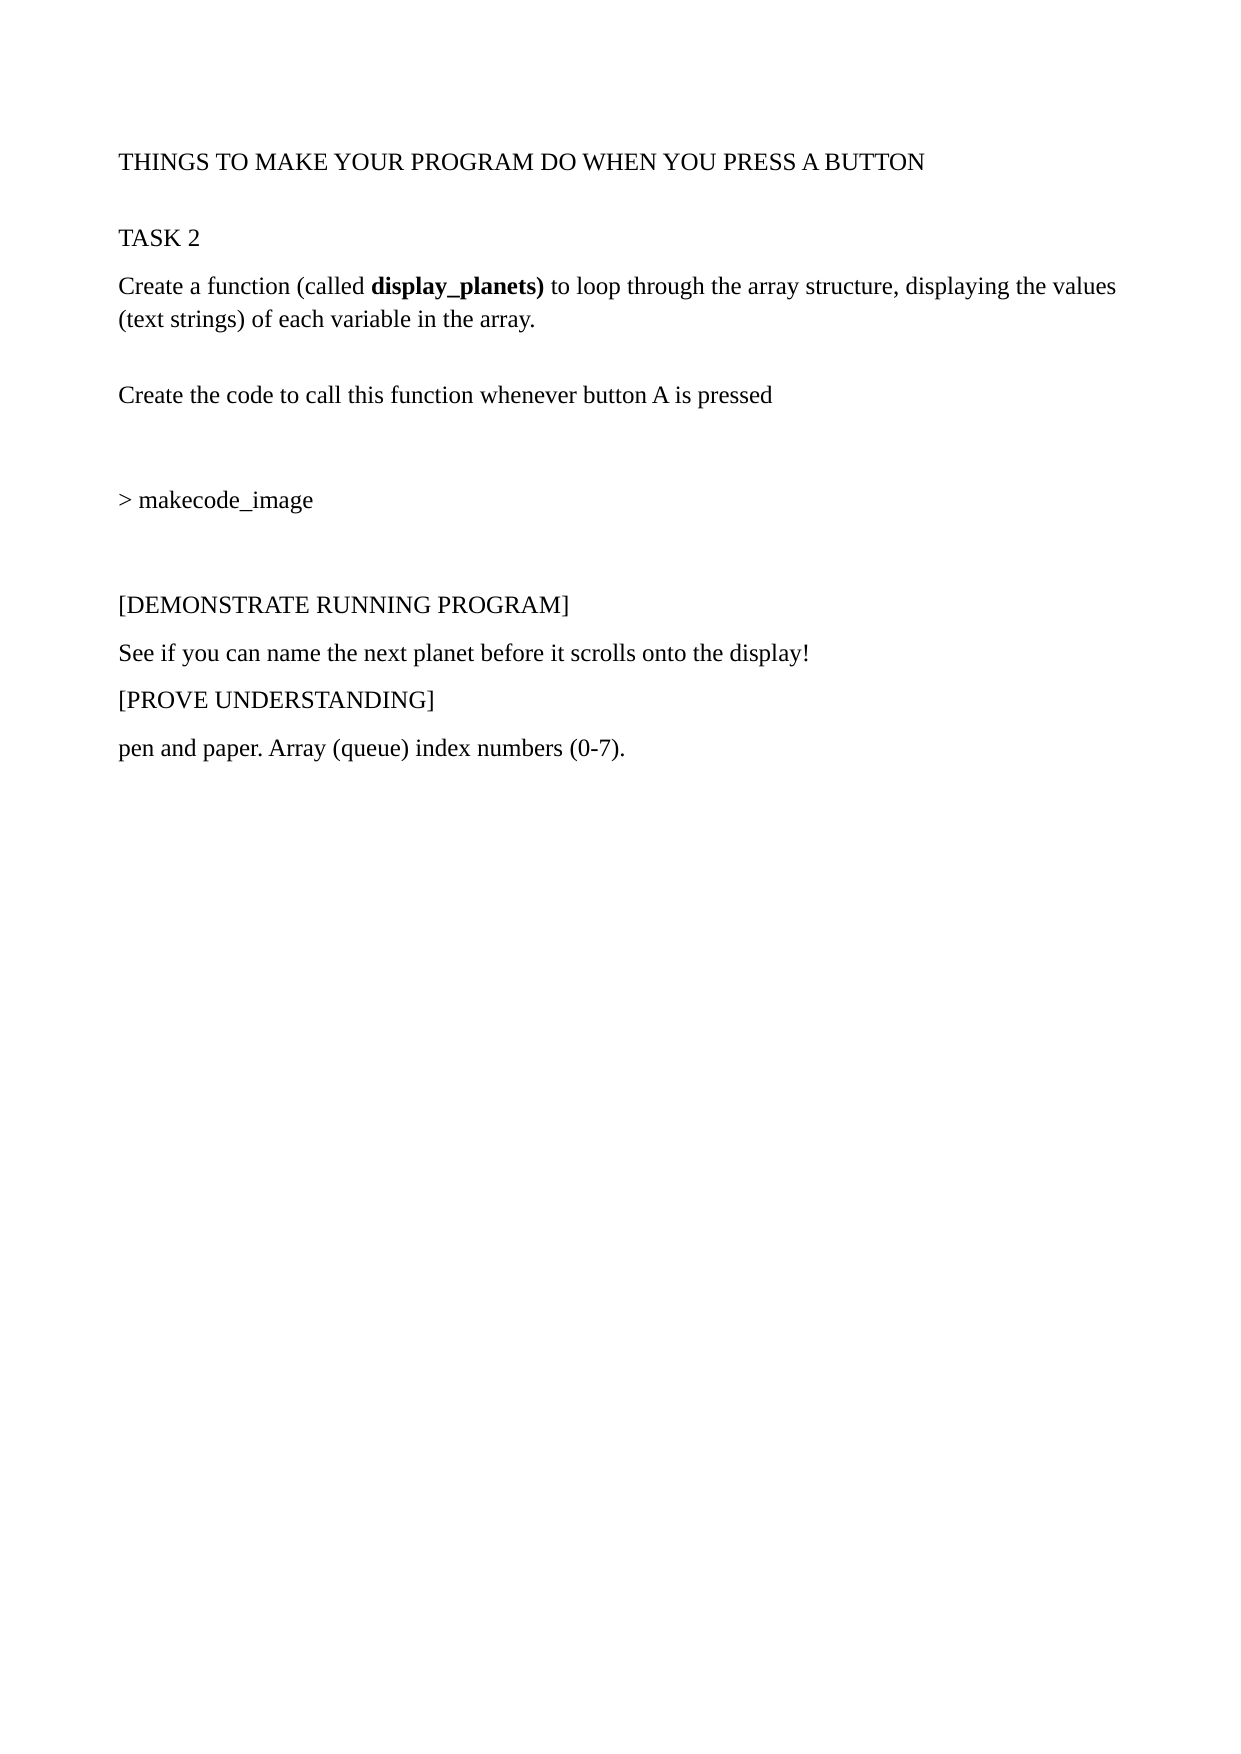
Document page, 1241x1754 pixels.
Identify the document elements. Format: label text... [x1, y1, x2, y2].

text pen and paper. Array (queue) index numbers (0-7). [118, 733, 1122, 762]
text TASK 2 [118, 223, 1122, 252]
text [PROVE UNDERSTANDING] [118, 686, 1122, 714]
text > makecode_image [118, 485, 1122, 514]
text See if you can name the next planet before it scrolls onto the display! [118, 638, 1122, 667]
text [DEMONSTRATE RUNNING PROGRAM] [118, 590, 1122, 619]
text THINGS TO MAKE YOUR PROGRAM DO WHEN YOU PRESS A BUTTON [118, 147, 1122, 176]
text Create the code to call this function whenever button A is pressed [118, 380, 1122, 409]
text Create a function (called display_planets) to loop through the array structure, displaying the values (text strings) of each variable in the array. [118, 271, 1122, 333]
